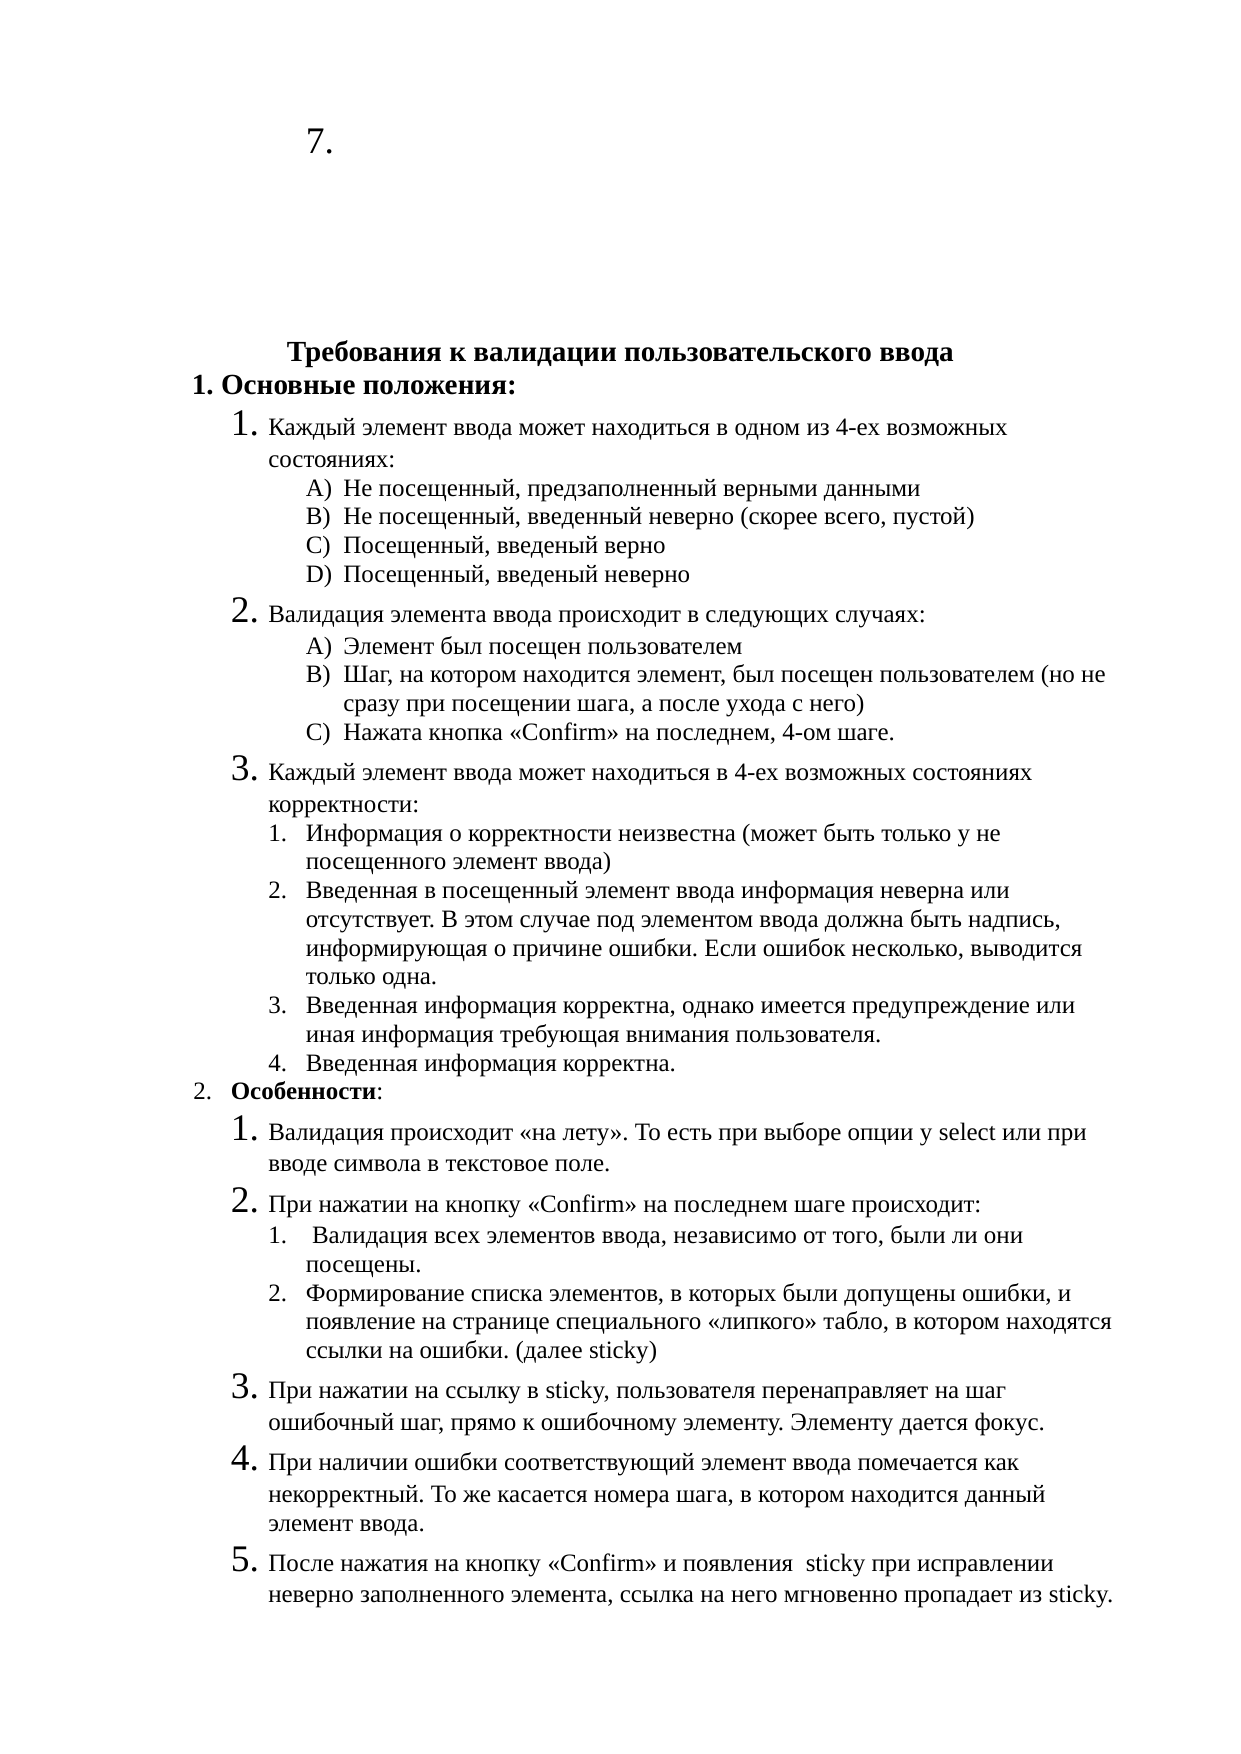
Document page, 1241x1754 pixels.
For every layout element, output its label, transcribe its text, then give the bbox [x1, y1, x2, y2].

list Валидация элемента ввода происходит в следующих случаях: [231, 588, 1122, 631]
list Введенная информация корректна. [268, 1048, 1122, 1076]
list Введенная информация корректна, однако имеется предупреждение или иная информация требующая внимания пользователя. [268, 990, 1122, 1048]
list Не посещенный, введенный неверно (скорее всего, пустой) [306, 501, 1122, 530]
list Каждый элемент ввода может находиться в одном из 4-ех возможных состояниях: [231, 401, 1122, 473]
list Информация о корректности неизвестна (может быть только у не посещенного элемент ввода) [268, 818, 1122, 875]
list При наличии ошибки соответствующий элемент ввода помечается как некорректный. То же касается номера шага, в котором находится данный элемент ввода. [231, 1436, 1122, 1536]
list Нажата кнопка «Confirm» на последнем, 4-ом шаге. [306, 717, 1122, 746]
list Валидация происходит «на лету». То есть при выборе опции у select или при вводе символа в текстовое поле. [231, 1105, 1122, 1177]
list Формирование списка элементов, в которых были допущены ошибки, и появление на странице специального «липкого» табло, в котором находятся ссылки на ошибки. (далее sticky) [268, 1278, 1122, 1364]
list При нажатии на ссылку в sticky, пользователя перенаправляет на шаг ошибочный шаг, прямо к ошибочному элементу. Элементу дается фокус. [231, 1364, 1122, 1436]
list Не посещенный, предзаполненный верными данными [306, 473, 1122, 501]
list Посещенный, введеный верно [306, 530, 1122, 559]
list Шаг, на котором находится элемент, был посещен пользователем (но не сразу при посещении шага, а после ухода с него) [306, 659, 1122, 717]
list Каждый элемент ввода может находиться в 4-ех возможных состояниях корректности: [231, 746, 1122, 818]
list Особенности: [193, 1076, 1122, 1105]
text 1. Основные положения: [118, 367, 1122, 401]
list При нажатии на кнопку «Confirm» на последнем шаге происходит: [231, 1177, 1122, 1220]
list Валидация всех элементов ввода, независимо от того, были ли они посещены. [268, 1220, 1122, 1278]
list Посещенный, введеный неверно [306, 559, 1122, 588]
list После нажатия на кнопку «Confirm» и появления sticky при исправлении неверно заполненного элемента, ссылка на него мгновенно пропадает из sticky. [231, 1536, 1122, 1608]
text Требования к валидации пользовательского ввода [118, 334, 1122, 367]
list Элемент был посещен пользователем [306, 631, 1122, 659]
list Введенная в посещенный элемент ввода информация неверна или отсутствует. В этом случае под элементом ввода должна быть надпись, информирующая о причине ошибки. Если ошибок несколько, выводится только одна. [268, 875, 1122, 990]
